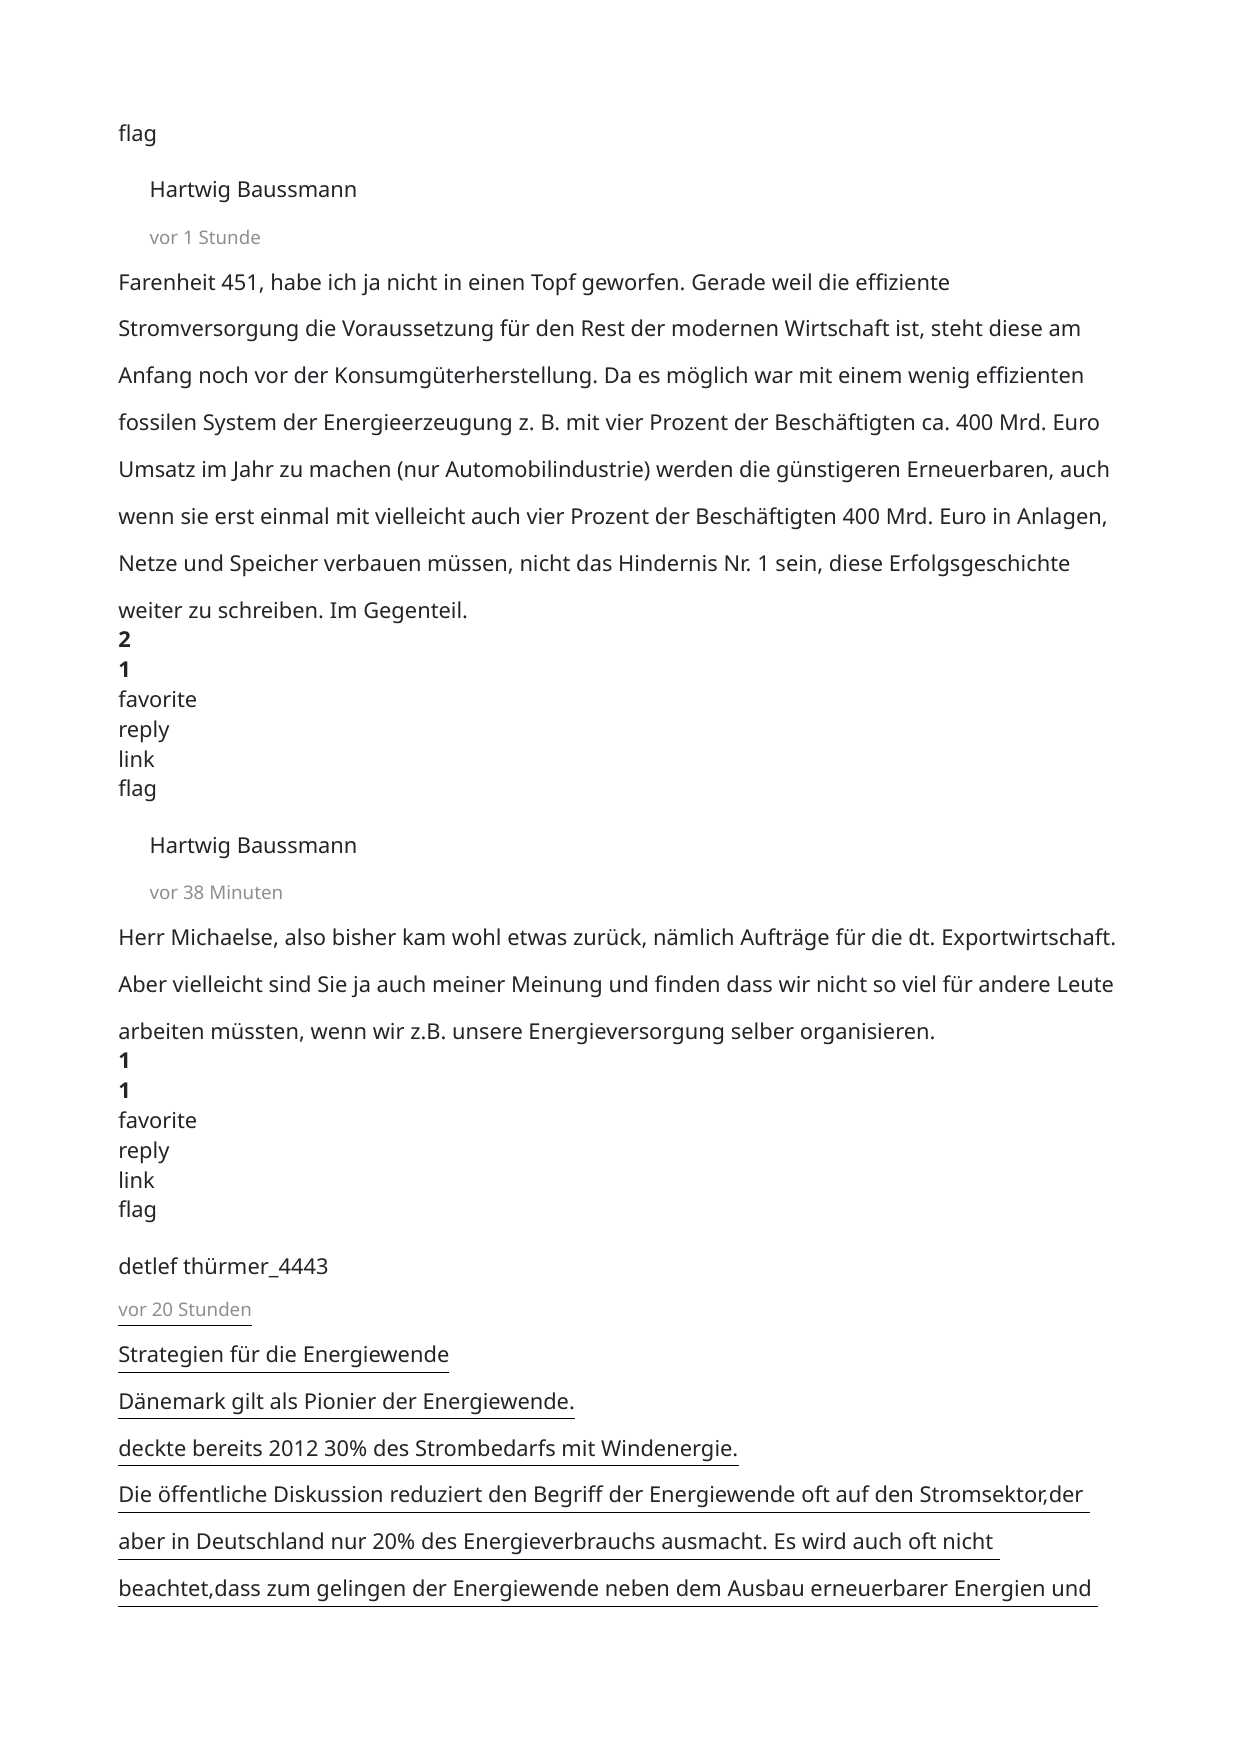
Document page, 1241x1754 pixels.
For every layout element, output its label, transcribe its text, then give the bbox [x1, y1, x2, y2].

text vor 20 Stunden [118, 1296, 1122, 1326]
text Herr Michaelse, also bisher kam wohl etwas zurück, nämlich Aufträge für die dt. Exportwirtschaft. Aber vielleicht sind Sie ja auch meiner Meinung und finden dass wir nicht so viel für andere Leute arbeiten müssten, wenn wir z.B. unsere Energieversorgung selber organisieren. [118, 905, 1122, 1045]
text favorite [118, 1105, 1122, 1135]
text vor 1 Stunde [149, 220, 1122, 249]
text 1 [118, 1045, 1122, 1075]
text reply [118, 714, 1122, 744]
text detlef thürmer_4443 [118, 1240, 1114, 1280]
text Hartwig Baussmann [149, 163, 1114, 204]
text flag [118, 118, 1122, 148]
text link [118, 1164, 1122, 1194]
text reply [118, 1135, 1122, 1164]
text Farenheit 451, habe ich ja nicht in einen Topf geworfen. Gerade weil die effiziente Stromversorgung die Voraussetzung für den Rest der modernen Wirtschaft ist, steht diese am Anfang noch vor der Konsumgüterherstellung. Da es möglich war mit einem wenig effizienten fossilen System der Energieerzeugung z. B. mit vier Prozent der Beschäftigten ca. 400 Mrd. Euro Umsatz im Jahr zu machen (nur Automobilindustrie) werden die günstigeren Erneuerbaren, auch wenn sie erst einmal mit vielleicht auch vier Prozent der Beschäftigten 400 Mrd. Euro in Anlagen, Netze und Speicher verbauen müssen, nicht das Hindernis Nr. 1 sein, diese Erfolgsgeschichte weiter zu schreiben. Im Gegenteil. [118, 249, 1122, 624]
text Hartwig Baussmann [149, 819, 1114, 859]
text link [118, 744, 1122, 773]
text Strategien für die Energiewende Dänemark gilt als Pionier der Energiewende. deckte bereits 2012 30% des Strombedarfs mit Windenergie. Die öffentliche Diskussion reduziert den Begriff der Energiewende oft auf den Stromsektor,der aber in Deutschland nur 20% des Energieverbrauchs ausmacht. Es wird auch oft nicht beachtet,dass zum gelingen der Energiewende neben dem Ausbau erneuerbarer Energien und [118, 1326, 1122, 1607]
text vor 38 Minuten [149, 875, 1122, 905]
text 1 [118, 1075, 1122, 1105]
text flag [118, 773, 1122, 803]
text 2 [118, 624, 1122, 654]
text flag [118, 1194, 1122, 1224]
text 1 [118, 654, 1122, 684]
text favorite [118, 684, 1122, 714]
